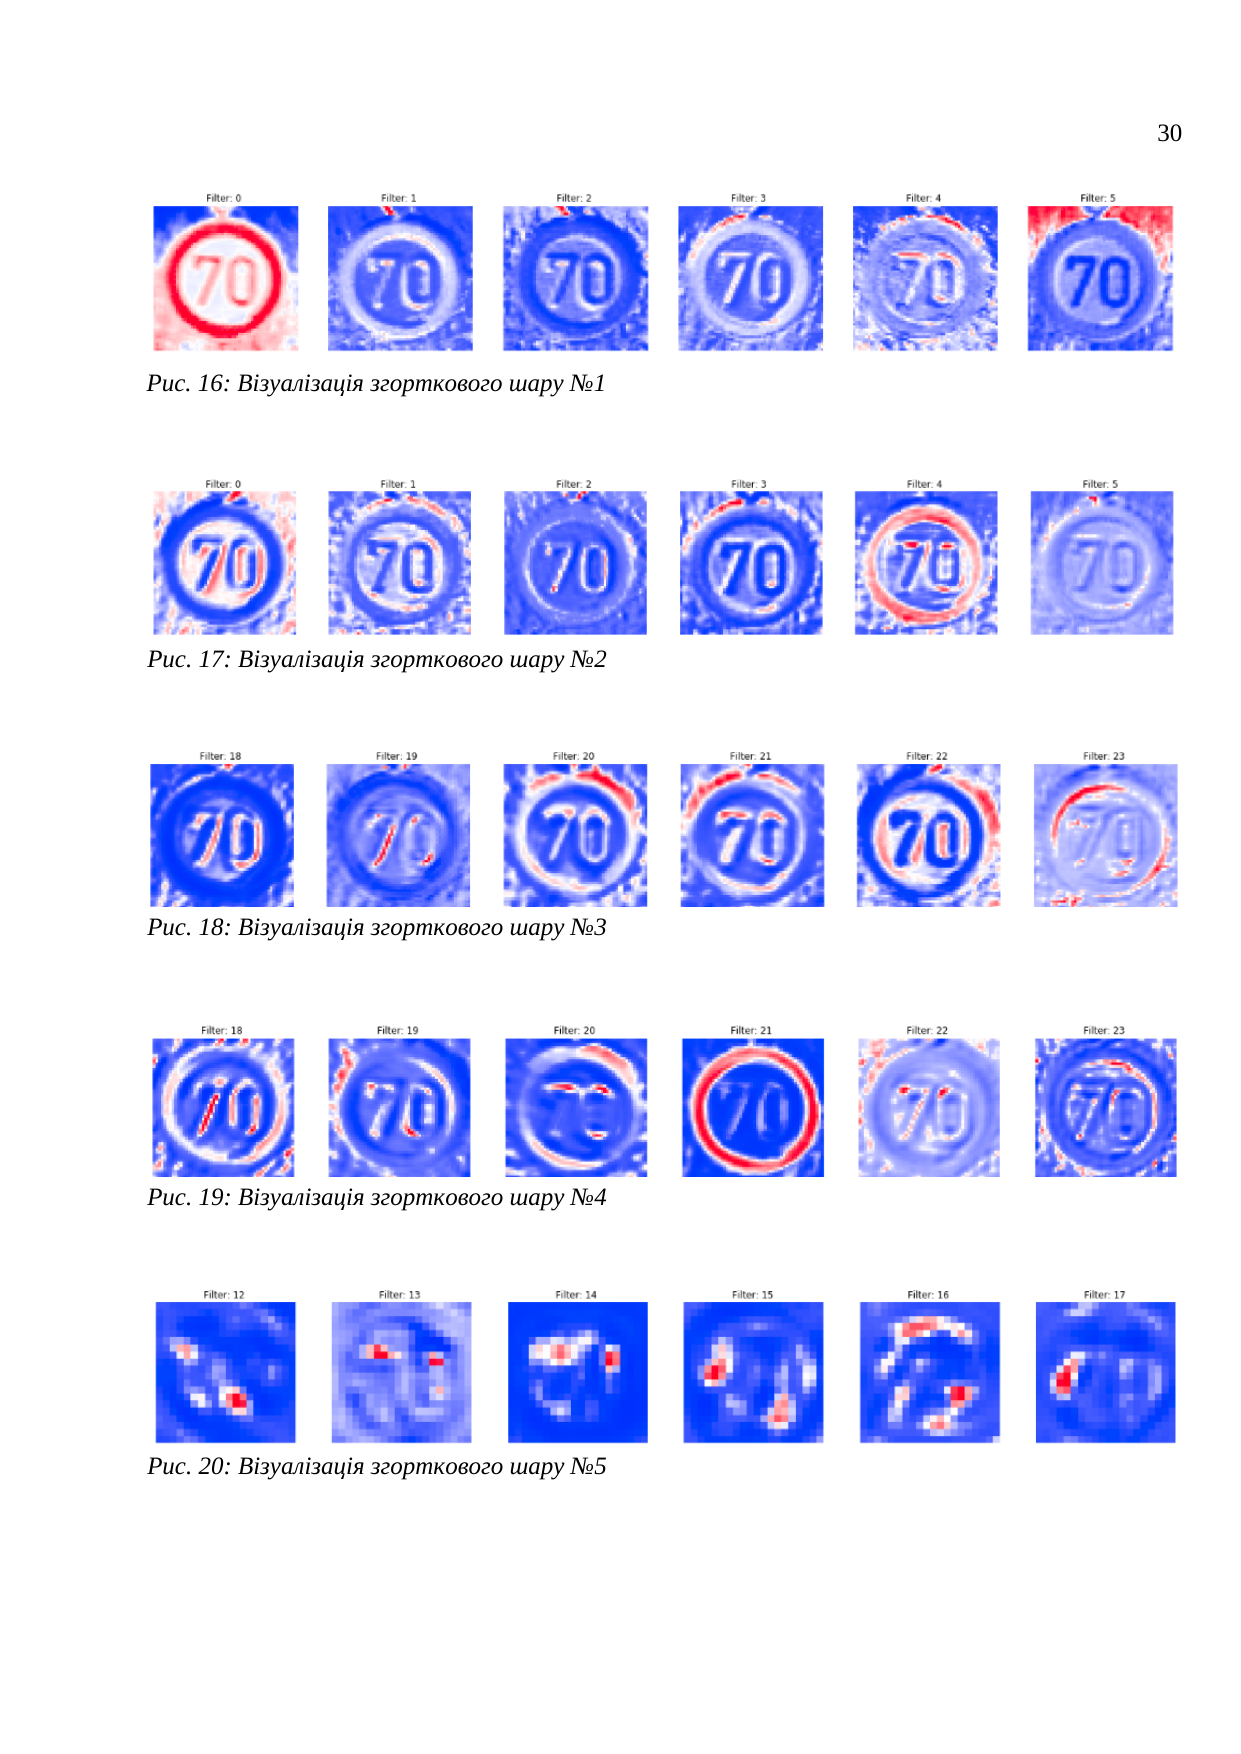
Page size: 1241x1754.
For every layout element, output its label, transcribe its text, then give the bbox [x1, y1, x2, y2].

text Рис. 16: Візуалізація згорткового шару №1 [146, 363, 1181, 397]
picture [147, 752, 1182, 907]
text Рис. 20: Візуалізація згорткового шару №5 [147, 1446, 1182, 1479]
text Рис. 18: Візуалізація згорткового шару №3 [147, 907, 1182, 940]
text Рис. 19: Візуалізація згорткового шару №4 [147, 1177, 1182, 1210]
picture [147, 1290, 1182, 1446]
picture [147, 476, 1182, 639]
picture [147, 1020, 1182, 1177]
picture [146, 189, 1182, 363]
text Рис. 17: Візуалізація згорткового шару №2 [147, 639, 1182, 672]
